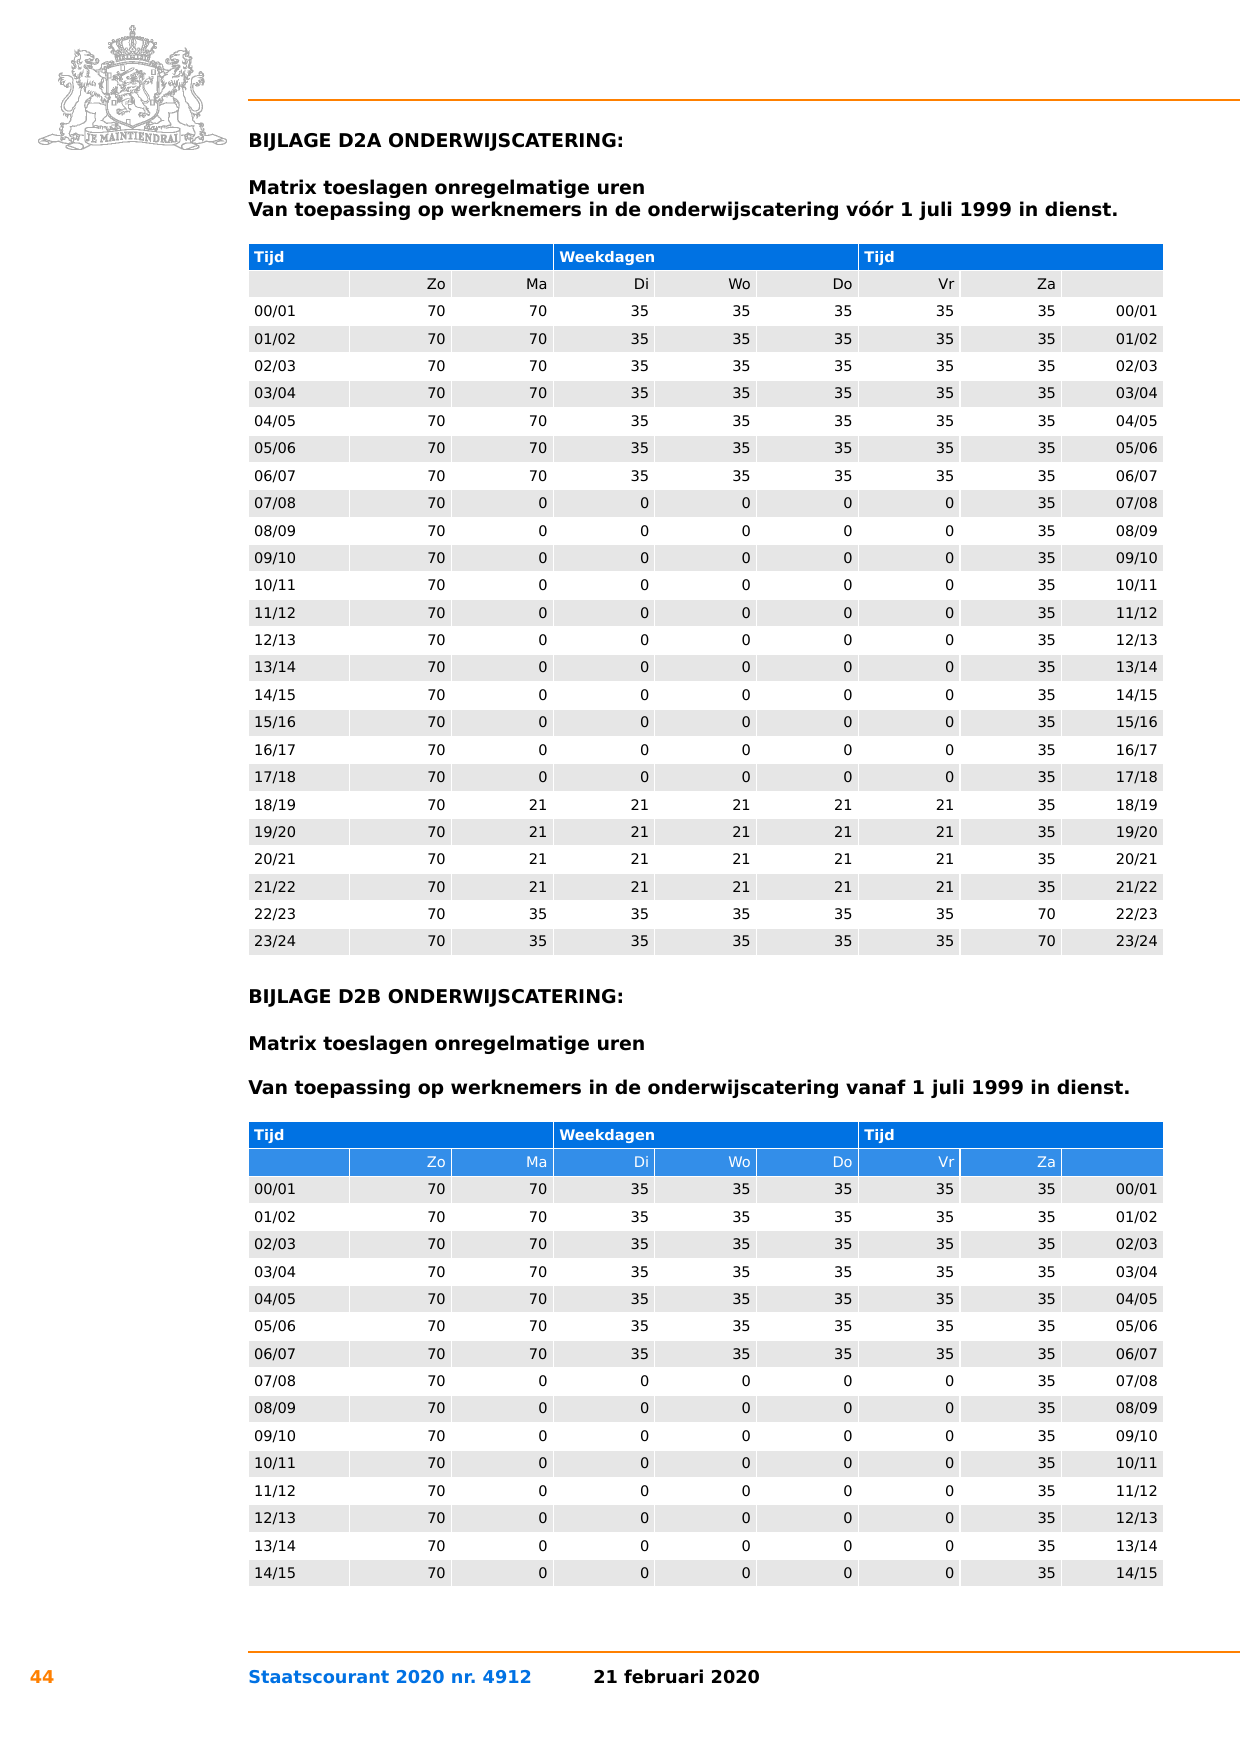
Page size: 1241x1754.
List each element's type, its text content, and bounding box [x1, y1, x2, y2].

table_cell 0 [757, 655, 858, 681]
table_cell 70 [350, 901, 451, 928]
table_cell 0 [655, 1368, 756, 1395]
table_cell 35 [961, 1231, 1061, 1258]
table_cell 0 [452, 655, 553, 681]
table_cell 08/09 [1062, 518, 1163, 544]
table_cell 70 [350, 792, 451, 818]
table_cell 0 [757, 764, 858, 791]
table_cell 35 [554, 381, 654, 407]
table_cell 23/24 [249, 929, 349, 955]
table_cell 70 [350, 874, 451, 900]
table_cell 21 [655, 846, 756, 873]
table_cell [1062, 1149, 1163, 1176]
table_header Tijd [859, 244, 1163, 270]
table_cell 70 [350, 1286, 451, 1312]
table_cell 0 [655, 573, 756, 599]
table_cell 0 [859, 710, 959, 736]
table_cell Do [757, 271, 858, 297]
table_cell 35 [452, 901, 553, 928]
table_cell 70 [452, 1286, 553, 1312]
table_cell 70 [350, 846, 451, 873]
table_cell 11/12 [249, 600, 349, 626]
table_cell 35 [554, 1259, 654, 1285]
table_cell 35 [859, 1286, 959, 1312]
table_cell 35 [757, 436, 858, 462]
table_cell 35 [961, 326, 1061, 352]
table_cell 12/13 [249, 1505, 349, 1532]
table_cell Di [554, 1149, 654, 1176]
table_cell 35 [859, 1231, 959, 1258]
table_cell 0 [757, 1478, 858, 1504]
table_cell 0 [452, 1396, 553, 1422]
table_cell 35 [961, 792, 1061, 818]
table_cell 06/07 [1062, 463, 1163, 489]
table_cell 0 [554, 655, 654, 681]
table_cell 03/04 [249, 1259, 349, 1285]
table_cell 35 [859, 1259, 959, 1285]
table_cell 70 [350, 326, 451, 352]
table_cell Wo [655, 271, 756, 297]
table_cell 17/18 [249, 764, 349, 791]
table_cell 04/05 [249, 408, 349, 434]
table_cell 21 [859, 819, 959, 845]
table_cell 0 [757, 1423, 858, 1449]
table_cell 0 [554, 1396, 654, 1422]
table_cell 35 [757, 326, 858, 352]
table_cell 0 [859, 1478, 959, 1504]
table_cell 18/19 [249, 792, 349, 818]
table_cell 0 [554, 1368, 654, 1395]
table_cell 70 [452, 1341, 553, 1367]
table_cell 35 [961, 463, 1061, 489]
table_cell 0 [452, 573, 553, 599]
table_cell 35 [554, 299, 654, 325]
table_cell 0 [452, 1533, 553, 1559]
table_cell 0 [655, 737, 756, 763]
table_cell 70 [350, 1423, 451, 1449]
table_cell 21 [859, 846, 959, 873]
table_cell 35 [859, 436, 959, 462]
table_cell 0 [554, 545, 654, 571]
table_cell 0 [757, 1560, 858, 1586]
table_cell 05/06 [1062, 436, 1163, 462]
table_cell 0 [554, 1423, 654, 1449]
table_cell 0 [655, 1423, 756, 1449]
table_cell 04/05 [1062, 408, 1163, 434]
table_cell 18/19 [1062, 792, 1163, 818]
table_cell 35 [655, 463, 756, 489]
table_cell 35 [961, 381, 1061, 407]
table_cell 04/05 [1062, 1286, 1163, 1312]
table_cell 05/06 [1062, 1314, 1163, 1340]
table_cell 35 [961, 1314, 1061, 1340]
table_cell 15/16 [1062, 710, 1163, 736]
table_cell Wo [655, 1149, 756, 1176]
table_cell 10/11 [1062, 573, 1163, 599]
table_cell 05/06 [249, 436, 349, 462]
table_cell 70 [961, 929, 1061, 955]
table_cell 70 [350, 1231, 451, 1258]
table_cell 00/01 [249, 299, 349, 325]
table_cell 09/10 [1062, 545, 1163, 571]
table_cell 20/21 [249, 846, 349, 873]
table_cell 35 [961, 846, 1061, 873]
table_cell 02/03 [1062, 353, 1163, 380]
table_cell 70 [452, 463, 553, 489]
table_cell 00/01 [1062, 1177, 1163, 1203]
table_cell 70 [350, 737, 451, 763]
table_cell 21 [554, 846, 654, 873]
table_cell 0 [452, 545, 553, 571]
table_cell 35 [655, 1177, 756, 1203]
subtitle BIJLAGE D2A ONDERWIJSCATERING: [248, 130, 1163, 152]
table_cell 35 [757, 408, 858, 434]
table_cell 08/09 [249, 518, 349, 544]
table_cell 35 [859, 353, 959, 380]
table_cell 70 [350, 1396, 451, 1422]
table_cell 0 [757, 710, 858, 736]
table_cell 03/04 [1062, 381, 1163, 407]
table_cell 35 [961, 408, 1061, 434]
table_cell 70 [350, 819, 451, 845]
table_cell 35 [961, 627, 1061, 654]
table_cell 0 [859, 627, 959, 654]
table_cell 35 [961, 1177, 1061, 1203]
table_cell 14/15 [249, 1560, 349, 1586]
table_cell 70 [452, 1231, 553, 1258]
table_cell 0 [859, 1533, 959, 1559]
table_cell 17/18 [1062, 764, 1163, 791]
table_cell 13/14 [1062, 655, 1163, 681]
table_cell 0 [452, 1368, 553, 1395]
table_cell 0 [655, 1560, 756, 1586]
table_cell 0 [757, 1368, 858, 1395]
table_cell 0 [757, 1396, 858, 1422]
table_cell 0 [859, 1560, 959, 1586]
table_cell 70 [350, 1451, 451, 1477]
table_cell 0 [757, 490, 858, 517]
table_cell 0 [655, 1505, 756, 1532]
table_cell 70 [452, 1314, 553, 1340]
table_cell 0 [655, 545, 756, 571]
table_cell 70 [350, 1341, 451, 1367]
table_cell 0 [554, 764, 654, 791]
table_cell 01/02 [1062, 1204, 1163, 1230]
table_cell 70 [452, 381, 553, 407]
table_cell 19/20 [1062, 819, 1163, 845]
table_cell 0 [554, 737, 654, 763]
table_cell 70 [350, 1259, 451, 1285]
text Matrix toeslagen onregelmatige uren [248, 177, 1163, 199]
table_cell 0 [859, 1396, 959, 1422]
table_cell 0 [452, 1451, 553, 1477]
table_cell 0 [554, 710, 654, 736]
table_cell 35 [961, 1259, 1061, 1285]
table_cell 0 [859, 490, 959, 517]
table_cell 13/14 [249, 655, 349, 681]
table_cell 70 [350, 1177, 451, 1203]
table_cell 0 [452, 518, 553, 544]
table_cell 0 [655, 627, 756, 654]
table_cell 35 [961, 710, 1061, 736]
table_cell 14/15 [1062, 682, 1163, 708]
table_cell 35 [961, 490, 1061, 517]
table_cell 35 [655, 381, 756, 407]
table_cell 12/13 [249, 627, 349, 654]
table_cell 08/09 [249, 1396, 349, 1422]
table_cell 35 [655, 1286, 756, 1312]
table_cell 70 [350, 545, 451, 571]
table_cell 21 [757, 874, 858, 900]
table_cell 15/16 [249, 710, 349, 736]
table_cell 35 [961, 1204, 1061, 1230]
table_cell 01/02 [1062, 326, 1163, 352]
table_cell 35 [961, 600, 1061, 626]
table_cell 06/07 [249, 463, 349, 489]
table_cell 35 [655, 1314, 756, 1340]
table_cell 35 [961, 573, 1061, 599]
table_cell 35 [554, 463, 654, 489]
table_cell 20/21 [1062, 846, 1163, 873]
table_cell 0 [757, 573, 858, 599]
table_cell 35 [554, 901, 654, 928]
table_cell 07/08 [1062, 1368, 1163, 1395]
table_cell 21 [554, 819, 654, 845]
table_cell 35 [859, 299, 959, 325]
text Van toepassing op werknemers in de onderwijscatering vóór 1 juli 1999 in dienst. [248, 199, 1163, 221]
table_cell 35 [961, 764, 1061, 791]
table_cell 21 [757, 792, 858, 818]
table_cell 35 [859, 1177, 959, 1203]
table_cell 35 [757, 381, 858, 407]
table_cell 00/01 [1062, 299, 1163, 325]
table_cell 13/14 [1062, 1533, 1163, 1559]
table_cell 09/10 [249, 545, 349, 571]
table_cell 21/22 [1062, 874, 1163, 900]
table_cell 12/13 [1062, 1505, 1163, 1532]
table_cell 06/07 [1062, 1341, 1163, 1367]
table_cell 35 [859, 463, 959, 489]
table_cell 35 [961, 518, 1061, 544]
table_cell 35 [961, 874, 1061, 900]
table_cell 0 [554, 1478, 654, 1504]
table_cell 70 [350, 490, 451, 517]
table_cell 00/01 [249, 1177, 349, 1203]
table_cell Ma [452, 271, 553, 297]
table_cell 70 [452, 1204, 553, 1230]
table_cell 0 [757, 1505, 858, 1532]
table_cell [249, 1149, 349, 1176]
table_cell 35 [655, 1341, 756, 1367]
table_cell 70 [350, 682, 451, 708]
table_cell 35 [554, 408, 654, 434]
table_cell 22/23 [249, 901, 349, 928]
table_cell 35 [961, 819, 1061, 845]
table_cell 0 [655, 490, 756, 517]
table_cell 0 [452, 1560, 553, 1586]
table_header Weekdagen [554, 1122, 858, 1148]
table_cell 0 [859, 655, 959, 681]
table_cell 70 [350, 764, 451, 791]
table_cell 35 [859, 901, 959, 928]
table_cell 0 [655, 1533, 756, 1559]
table_cell Ma [452, 1149, 553, 1176]
table_cell 35 [961, 353, 1061, 380]
table_cell 70 [350, 929, 451, 955]
table_cell 35 [655, 436, 756, 462]
table_cell 0 [859, 518, 959, 544]
table_cell 0 [859, 1505, 959, 1532]
table_cell 35 [554, 1341, 654, 1367]
table_cell 0 [452, 1478, 553, 1504]
table_header Tijd [249, 1122, 553, 1148]
table_cell 70 [452, 353, 553, 380]
table_cell 35 [757, 353, 858, 380]
table_cell 35 [655, 326, 756, 352]
table_cell 70 [452, 408, 553, 434]
table_cell 0 [655, 710, 756, 736]
table_cell 35 [757, 299, 858, 325]
table_cell 0 [859, 573, 959, 599]
table_cell 70 [350, 710, 451, 736]
table_cell 0 [452, 627, 553, 654]
table_cell 0 [757, 682, 858, 708]
table_cell 35 [554, 1231, 654, 1258]
table_cell 21 [452, 846, 553, 873]
table_cell 21 [655, 819, 756, 845]
table_cell 0 [859, 1451, 959, 1477]
table_header Weekdagen [554, 244, 858, 270]
table_cell 70 [452, 436, 553, 462]
table_cell 0 [757, 737, 858, 763]
text Van toepassing op werknemers in de onderwijscatering vanaf 1 juli 1999 in dienst. [248, 1077, 1163, 1099]
table_cell 35 [757, 1286, 858, 1312]
table_cell 35 [655, 1231, 756, 1258]
table_cell 06/07 [249, 1341, 349, 1367]
table_cell 0 [859, 737, 959, 763]
table_cell 70 [350, 573, 451, 599]
table_cell 11/12 [249, 1478, 349, 1504]
table_cell 35 [961, 299, 1061, 325]
table_cell 0 [554, 518, 654, 544]
table_cell 70 [350, 463, 451, 489]
table_cell 35 [961, 1368, 1061, 1395]
table_cell 11/12 [1062, 1478, 1163, 1504]
table_cell 0 [554, 573, 654, 599]
table_cell 35 [554, 929, 654, 955]
table_cell 16/17 [1062, 737, 1163, 763]
table_cell 35 [961, 1533, 1061, 1559]
table_cell Vr [859, 1149, 959, 1176]
table_cell Za [961, 271, 1061, 297]
table_header Tijd [859, 1122, 1163, 1148]
table_cell 0 [452, 1423, 553, 1449]
table_cell 21 [655, 874, 756, 900]
table_cell 21 [655, 792, 756, 818]
table_cell 0 [655, 682, 756, 708]
table_cell 70 [350, 627, 451, 654]
table_cell 35 [961, 1341, 1061, 1367]
table_cell 35 [859, 381, 959, 407]
table_cell 35 [859, 326, 959, 352]
table_cell 21 [757, 819, 858, 845]
table_cell 35 [554, 326, 654, 352]
table_cell 70 [350, 1478, 451, 1504]
table_cell 70 [452, 1259, 553, 1285]
table_cell 35 [554, 1204, 654, 1230]
table_cell 21 [554, 792, 654, 818]
table_cell [249, 271, 349, 297]
table_cell 09/10 [1062, 1423, 1163, 1449]
table_cell 35 [859, 408, 959, 434]
table_cell 13/14 [249, 1533, 349, 1559]
table_cell 35 [757, 929, 858, 955]
table_cell Di [554, 271, 654, 297]
table_cell 0 [655, 1451, 756, 1477]
table_cell 70 [350, 518, 451, 544]
table_cell 05/06 [249, 1314, 349, 1340]
table_cell 0 [554, 1560, 654, 1586]
table_cell 35 [554, 353, 654, 380]
subtitle BIJLAGE D2B ONDERWIJSCATERING: [248, 986, 1163, 1008]
table_cell 35 [859, 1314, 959, 1340]
table_cell 04/05 [249, 1286, 349, 1312]
table_cell 35 [961, 1505, 1061, 1532]
table_cell 21 [757, 846, 858, 873]
table_cell 14/15 [249, 682, 349, 708]
table_cell 35 [554, 1314, 654, 1340]
table_cell [1062, 271, 1163, 297]
table_cell 12/13 [1062, 627, 1163, 654]
table_cell Za [961, 1149, 1061, 1176]
table_cell 0 [452, 710, 553, 736]
table_cell 35 [757, 1341, 858, 1367]
table_cell 0 [859, 1368, 959, 1395]
table_cell 0 [655, 518, 756, 544]
table_cell 35 [655, 353, 756, 380]
table_cell 0 [757, 1451, 858, 1477]
table_cell 35 [961, 682, 1061, 708]
table_cell 35 [961, 545, 1061, 571]
table_cell 0 [554, 1533, 654, 1559]
table_cell 0 [757, 1533, 858, 1559]
table_cell Do [757, 1149, 858, 1176]
table_cell 70 [350, 353, 451, 380]
table_cell 70 [350, 1533, 451, 1559]
table_cell 35 [961, 1560, 1061, 1586]
table_cell 03/04 [249, 381, 349, 407]
table_cell 07/08 [249, 490, 349, 517]
table_cell 0 [452, 737, 553, 763]
table_cell Zo [350, 271, 451, 297]
table_cell 70 [350, 408, 451, 434]
table_cell 02/03 [249, 1231, 349, 1258]
table_cell 35 [961, 1286, 1061, 1312]
table_cell 0 [452, 764, 553, 791]
table_cell 11/12 [1062, 600, 1163, 626]
table_cell 70 [350, 436, 451, 462]
table_cell 01/02 [249, 326, 349, 352]
table_cell 21/22 [249, 874, 349, 900]
table_cell 70 [350, 600, 451, 626]
table_cell 21 [452, 819, 553, 845]
table_cell 0 [655, 764, 756, 791]
table_cell 14/15 [1062, 1560, 1163, 1586]
table_header Tijd [249, 244, 553, 270]
table_cell 35 [859, 929, 959, 955]
text Matrix toeslagen onregelmatige uren [248, 1033, 1163, 1055]
table_cell 35 [655, 929, 756, 955]
table_cell 21 [859, 874, 959, 900]
table_cell 0 [655, 1478, 756, 1504]
table_cell 21 [452, 874, 553, 900]
table_cell 10/11 [249, 1451, 349, 1477]
table_cell 35 [554, 1177, 654, 1203]
table_cell 35 [961, 436, 1061, 462]
table_cell 0 [452, 490, 553, 517]
table_cell 0 [859, 600, 959, 626]
table_cell 16/17 [249, 737, 349, 763]
table_cell 70 [350, 1314, 451, 1340]
table_cell 01/02 [249, 1204, 349, 1230]
table_cell 23/24 [1062, 929, 1163, 955]
table_cell 70 [452, 326, 553, 352]
table_cell Zo [350, 1149, 451, 1176]
table_cell 70 [350, 1204, 451, 1230]
table_cell 0 [554, 682, 654, 708]
table_cell 35 [757, 1177, 858, 1203]
table_cell 07/08 [1062, 490, 1163, 517]
table_cell 0 [655, 600, 756, 626]
table_cell 70 [452, 299, 553, 325]
table_cell 70 [350, 381, 451, 407]
table_cell 35 [554, 1286, 654, 1312]
table_cell 22/23 [1062, 901, 1163, 928]
picture [38, 25, 227, 150]
table_cell Vr [859, 271, 959, 297]
table_cell 0 [757, 518, 858, 544]
table_cell 70 [350, 1560, 451, 1586]
table_cell 35 [655, 408, 756, 434]
table_cell 08/09 [1062, 1396, 1163, 1422]
table_cell 02/03 [1062, 1231, 1163, 1258]
table_cell 35 [655, 299, 756, 325]
table_cell 35 [859, 1341, 959, 1367]
table_cell 35 [757, 1204, 858, 1230]
table_cell 03/04 [1062, 1259, 1163, 1285]
table_cell 35 [757, 1314, 858, 1340]
table_cell 70 [350, 655, 451, 681]
table_cell 35 [961, 655, 1061, 681]
table_cell 35 [961, 1451, 1061, 1477]
table_cell 35 [554, 436, 654, 462]
table_cell 0 [554, 600, 654, 626]
table_cell 10/11 [1062, 1451, 1163, 1477]
table_cell 02/03 [249, 353, 349, 380]
table_cell 0 [655, 655, 756, 681]
table_cell 0 [757, 627, 858, 654]
table_cell 70 [350, 1505, 451, 1532]
table_cell 70 [350, 1368, 451, 1395]
table_cell 35 [655, 1259, 756, 1285]
table_cell 10/11 [249, 573, 349, 599]
table_cell 35 [961, 1396, 1061, 1422]
table_cell 0 [757, 545, 858, 571]
table_cell 0 [859, 545, 959, 571]
table_cell 0 [859, 1423, 959, 1449]
table_cell 35 [757, 1231, 858, 1258]
table_cell 35 [655, 1204, 756, 1230]
table_cell 35 [655, 901, 756, 928]
table_cell 0 [554, 1505, 654, 1532]
table_cell 0 [655, 1396, 756, 1422]
table_cell 0 [452, 1505, 553, 1532]
table_cell 0 [452, 600, 553, 626]
table_cell 70 [350, 299, 451, 325]
table_cell 21 [554, 874, 654, 900]
table_cell 21 [859, 792, 959, 818]
table_cell 35 [757, 463, 858, 489]
table_cell 09/10 [249, 1423, 349, 1449]
table_cell 0 [554, 627, 654, 654]
table_cell 35 [859, 1204, 959, 1230]
table_cell 35 [757, 1259, 858, 1285]
table_cell 35 [961, 1478, 1061, 1504]
table_cell 0 [452, 682, 553, 708]
table_cell 19/20 [249, 819, 349, 845]
table_cell 35 [757, 901, 858, 928]
table_cell 0 [859, 682, 959, 708]
table_cell 0 [757, 600, 858, 626]
table_cell 35 [452, 929, 553, 955]
table_cell 70 [452, 1177, 553, 1203]
table_cell 0 [859, 764, 959, 791]
table_cell 21 [452, 792, 553, 818]
table_cell 35 [961, 1423, 1061, 1449]
table_cell 35 [961, 737, 1061, 763]
table_cell 0 [554, 490, 654, 517]
table_cell 07/08 [249, 1368, 349, 1395]
table_cell 0 [554, 1451, 654, 1477]
table_cell 70 [961, 901, 1061, 928]
